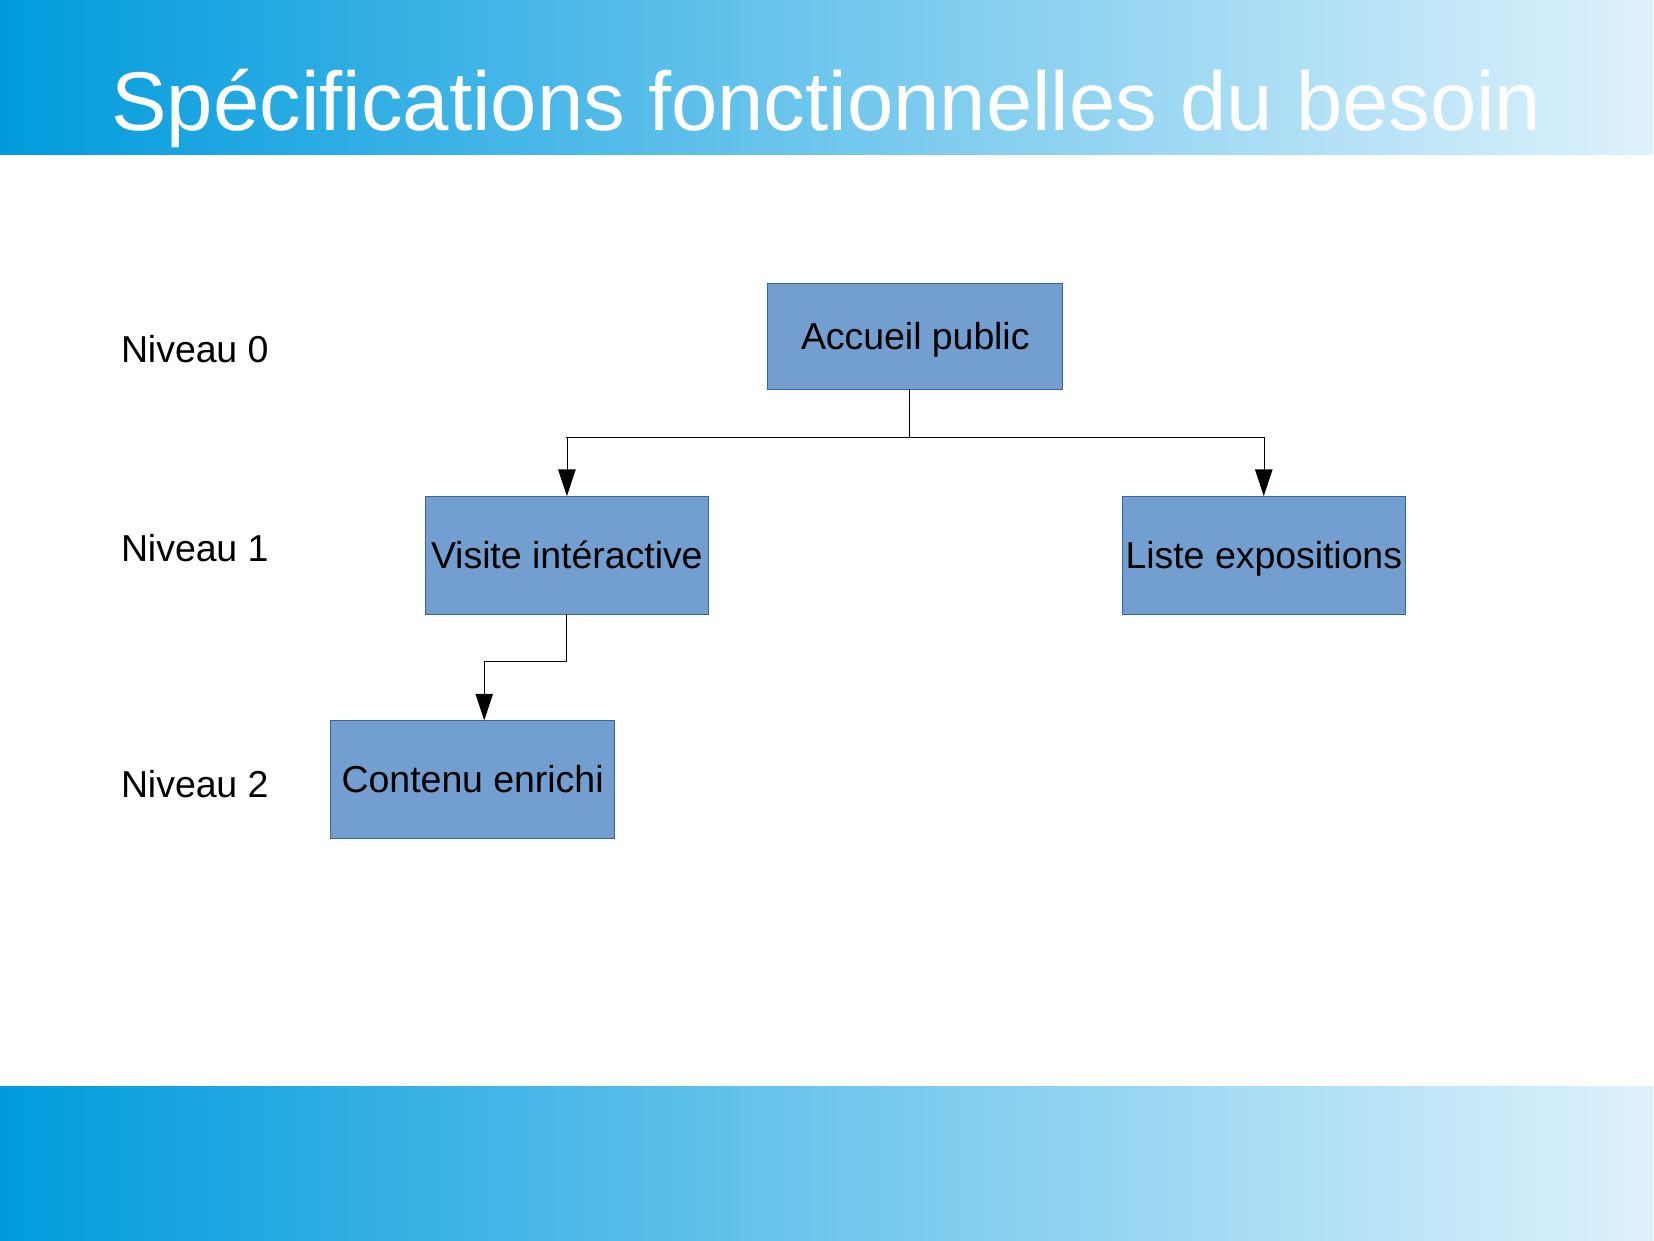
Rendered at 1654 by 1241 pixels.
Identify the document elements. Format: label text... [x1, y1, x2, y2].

text_box Niveau 1 [106, 519, 378, 577]
text_box Liste expositions [1122, 496, 1406, 615]
text_box Visite intéractive [425, 496, 709, 615]
text_box Accueil public [767, 283, 1063, 390]
title Spécifications fonctionnelles du besoin [82, 49, 1571, 155]
text_box Niveau 2 [106, 755, 308, 813]
text_box Niveau 0 [106, 321, 473, 378]
text_box Contenu enrichi [330, 720, 615, 839]
